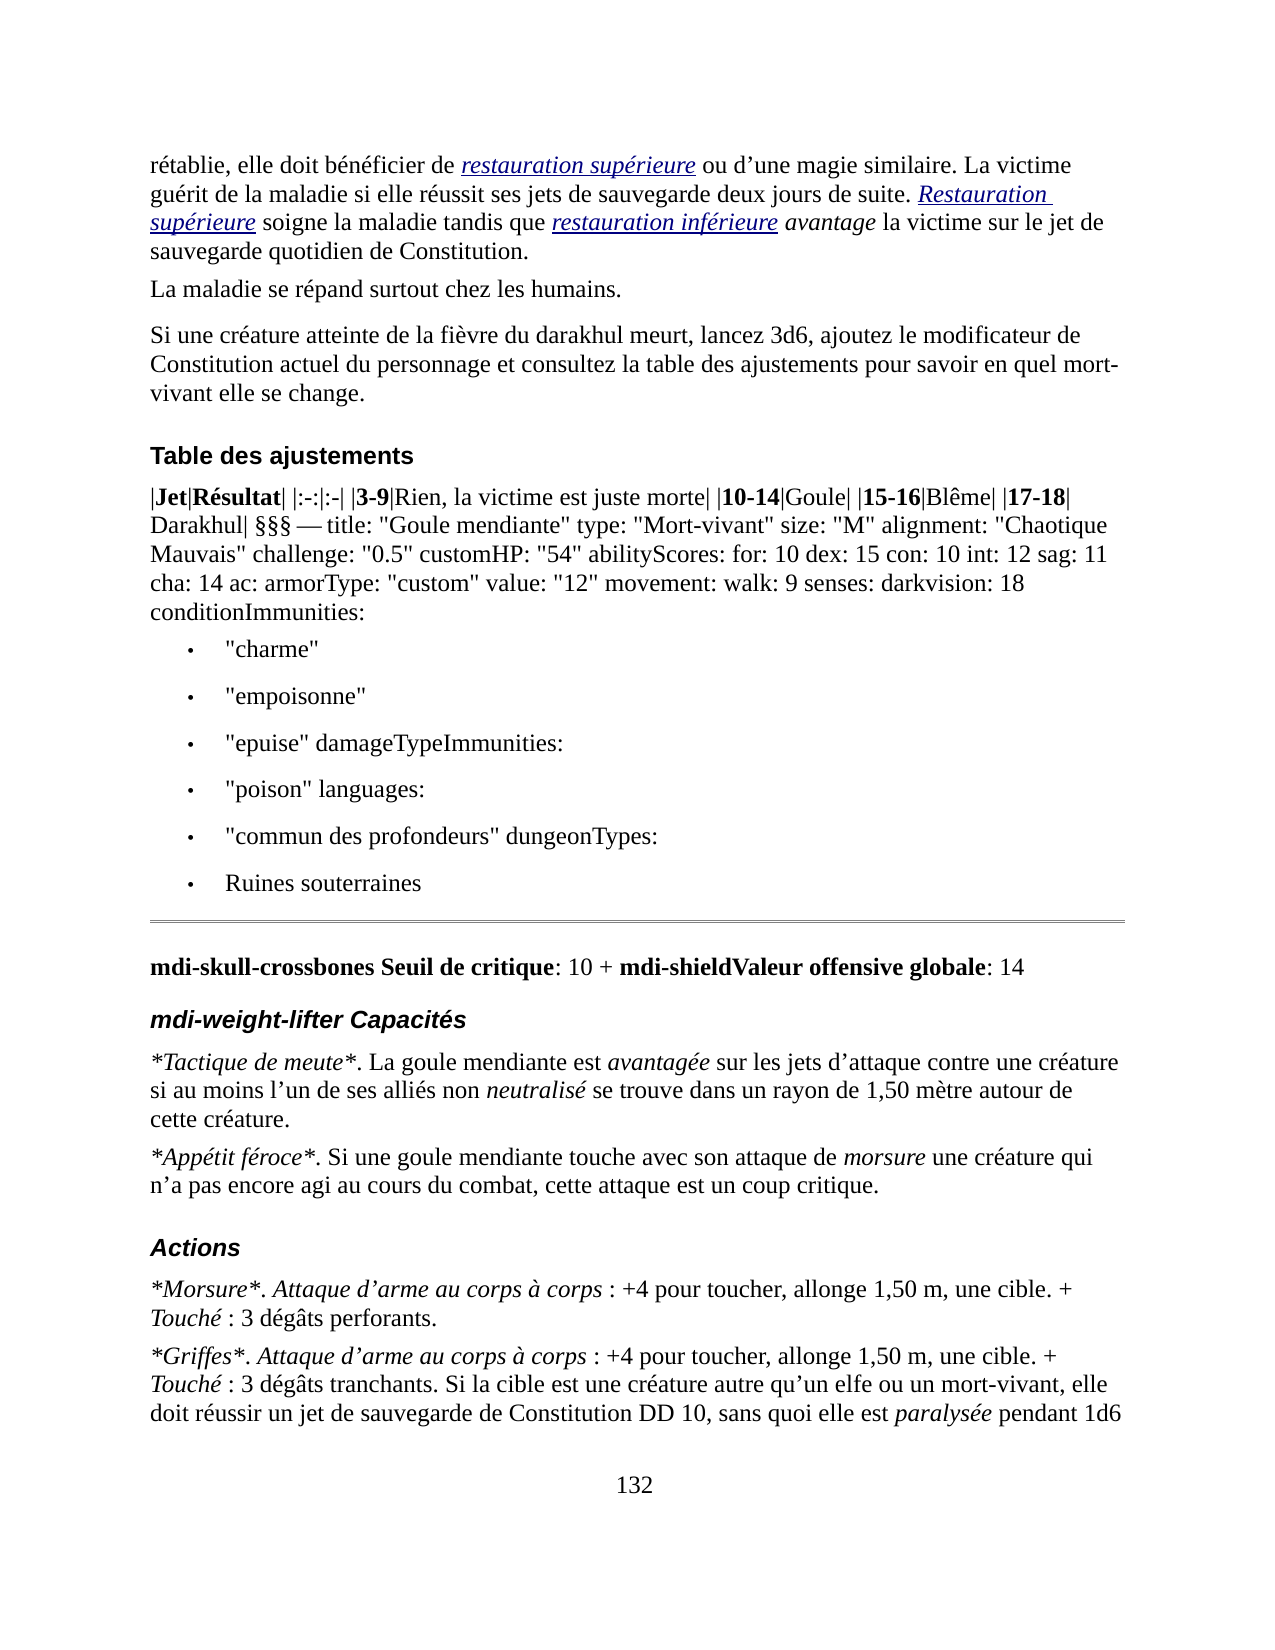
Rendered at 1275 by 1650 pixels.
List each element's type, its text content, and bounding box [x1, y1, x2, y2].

subtitle mdi-weight-lifter Capacités [150, 1006, 1125, 1034]
list Ruines souterraines [187, 868, 1125, 897]
list "poison" languages: [187, 774, 1125, 803]
text *Morsure*. Attaque d’arme au corps à corps : +4 pour toucher, allonge 1,50 m, une cible. + Touché : 3 dégâts perforants. [150, 1274, 1125, 1332]
text |Jet|Résultat| |:-:|:-| |3-9|Rien, la victime est juste morte| |10-14|Goule| |15-16|Blême| |17-18|Darakhul| §§§ — title: "Goule mendiante" type: "Mort-vivant" size: "M" alignment: "Chaotique Mauvais" challenge: "0.5" customHP: "54" abilityScores: for: 10 dex: 15 con: 10 int: 12 sag: 11 cha: 14 ac: armorType: "custom" value: "12" movement: walk: 9 senses: darkvision: 18 conditionImmunities: [150, 482, 1125, 626]
text *Tactique de meute*. La goule mendiante est avantagée sur les jets d’attaque contre une créature si au moins l’un de ses alliés non neutralisé se trouve dans un rayon de 1,50 mètre autour de cette créature. [150, 1047, 1125, 1133]
text Si une créature atteinte de la fièvre du darakhul meurt, lancez 3d6, ajoutez le modificateur de Constitution actuel du personnage et consultez la table des ajustements pour savoir en quel mort-vivant elle se change. [150, 321, 1125, 407]
subtitle Actions [150, 1233, 1125, 1262]
text La maladie se répand surtout chez les humains. [150, 274, 1125, 303]
text *Griffes*. Attaque d’arme au corps à corps : +4 pour toucher, allonge 1,50 m, une cible. + Touché : 3 dégâts tranchants. Si la cible est une créature autre qu’un elfe ou un mort-vivant, elle doit réussir un jet de sauvegarde de Constitution DD 10, sans quoi elle est paralysée pendant 1d6 [150, 1341, 1125, 1427]
list "empoisonne" [187, 681, 1125, 710]
text mdi-skull-crossbones Seuil de critique: 10 + mdi-shieldValeur offensive globale: 14 [150, 952, 1125, 981]
text *Appétit féroce*. Si une goule mendiante touche avec son attaque de morsure une créature qui n’a pas encore agi au cours du combat, cette attaque est un coup critique. [150, 1142, 1125, 1199]
text rétablie, elle doit bénéficier de restauration supérieure ou d’une magie similaire. La victime guérit de la maladie si elle réussit ses jets de sauvegarde deux jours de suite. Restauration supérieure soigne la maladie tandis que restauration inférieure avantage la victime sur le jet de sauvegarde quotidien de Constitution. [150, 150, 1125, 265]
list "commun des profondeurs" dungeonTypes: [187, 821, 1125, 850]
list "epuise" damageTypeImmunities: [187, 728, 1125, 757]
list "charme" [187, 634, 1125, 663]
subtitle Table des ajustements [150, 441, 1125, 469]
